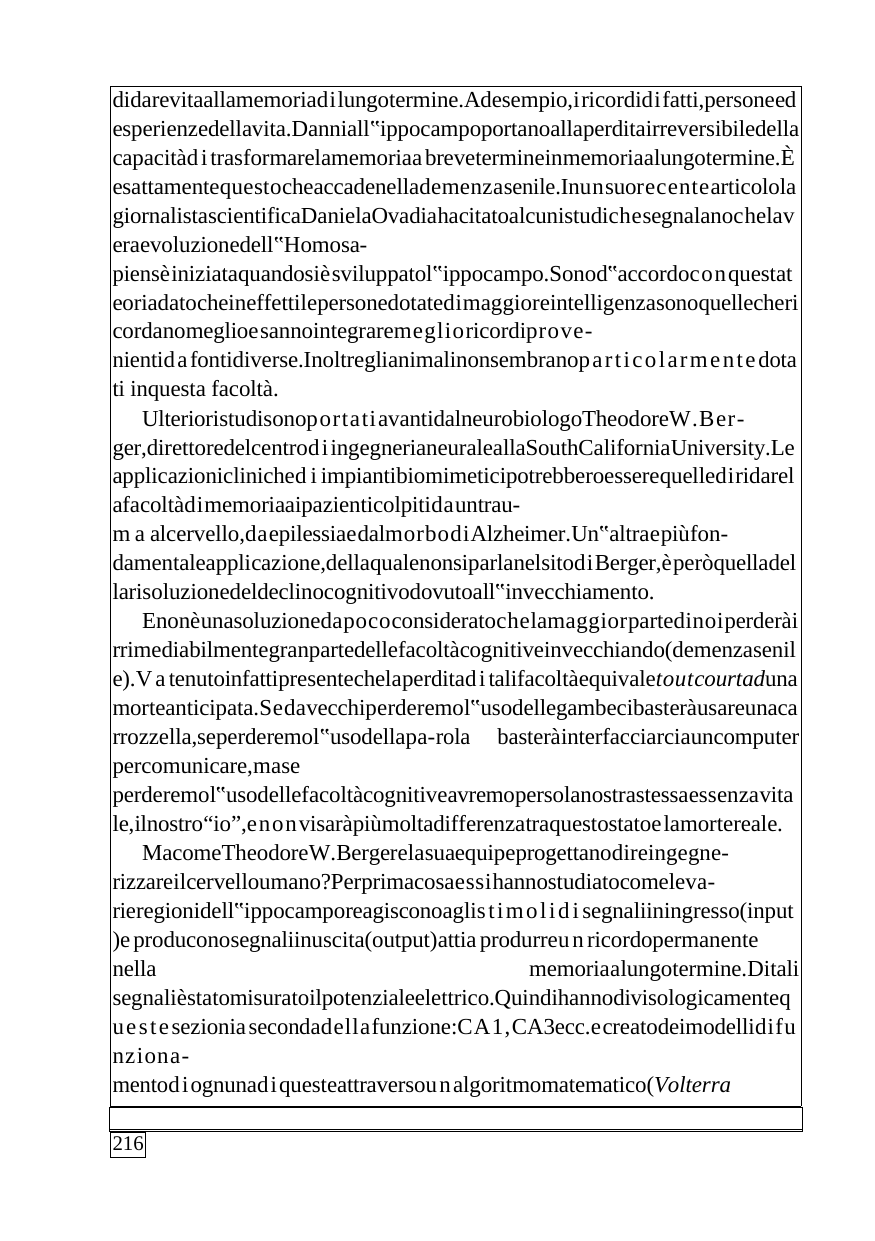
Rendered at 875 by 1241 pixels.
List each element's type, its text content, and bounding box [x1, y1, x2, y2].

text MacomeTheodoreW.Bergerelasuaequipeprogettanodireingegne-rizzareilcervelloumano?Perprimacosaessihannostudiatocomeleva-rieregionidell‟ippocamporeagisconoaglistimolidisegnaliiningresso(input)eproduconosegnaliinuscita(output)attiaprodurreunricordopermanente nella memoriaalungotermine.Ditali segnalièstatomisuratoilpotenzialeelettrico.Quindihannodivisologicamentequestesezioniasecondadellafunzione:CA1,CA3ecc.ecreatodeimodellidifunziona-mentodiognunadiquesteattraversounalgoritmomatematico(Volterra [112, 839, 799, 1097]
text didarevitaallamemoriadilungotermine.Adesempio,iricordidifatti,personeedesperienzedellavita.Danniall‟ippocampoportanoallaperditairreversibiledellacapacitàditrasformarelamemoriaabrevetermineinmemoriaalungotermine.Èesattamentequestocheaccadenellademenzasenile.InunsuorecentearticololagiornalistascientificaDanielaOvadiahacitatoalcunistudichesegnalanochelaveraevoluzionedell‟Homosa-piensèiniziataquandosièsviluppatol‟ippocampo.Sonod‟accordoconquestateoriadatocheineffettilepersonedotatedimaggioreintelligenzasonoquellechericordanomeglioesannointegraremeglioricordiprove-nientidafontidiverse.Inoltreglianimalinonsembranoparticolarmentedotati inquesta facoltà. [112, 87, 799, 402]
text UlterioristudisonoportatiavantidalneurobiologoTheodoreW.Ber-ger,direttoredelcentrodiingegnerianeuraleallaSouthCaliforniaUniversity.Leapplicazioniclinichediimpiantibiomimeticipotrebberoesserequellediridarelafacoltàdimemoriaaipazienticolpitidauntrau-maalcervello,daepilessiaedalmorbodiAlzheimer.Un‟altraepiùfon-damentaleapplicazione,dellaqualenonsiparlanelsitodiBerger,èperòquelladellarisoluzionedeldeclinocognitivodovutoall‟invecchiamento. [112, 404, 799, 605]
text Enonèunasoluzionedapococonsideratochelamaggiorpartedinoiperderàirrimediabilmentegranpartedellefacoltàcognitiveinvecchiando(demenzasenile).Vatenutoinfattipresentechelaperditaditalifacoltàequivaletoutcourtadunamorteanticipata.Sedavecchiperderemol‟usodellegambecibasteràusareunacarrozzella,seperderemol‟usodellapa-rola basteràinterfacciarciauncomputer percomunicare,mase perderemol‟usodellefacoltàcognitiveavremopersolanostrastessaessenzavitale,ilnostro“io”,enonvisaràpiùmoltadifferenzatraquestostatoelamortereale. [112, 607, 799, 836]
text 216 [112, 1133, 145, 1155]
